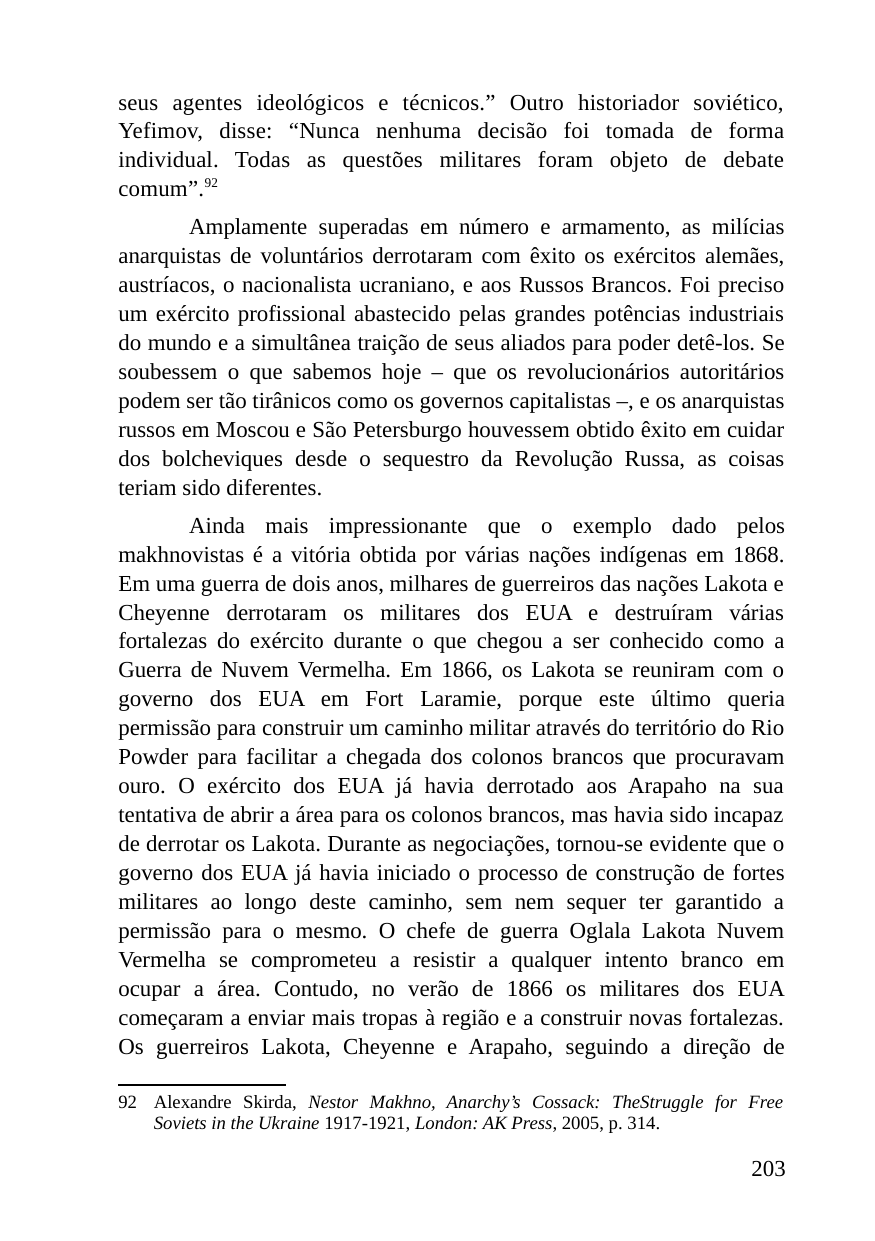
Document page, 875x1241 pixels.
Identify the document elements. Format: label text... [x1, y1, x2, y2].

text seus agentes ideológicos e técnicos.” Outro historiador soviético, Yefimov, disse: “Nunca nenhuma decisão foi tomada de forma individual. Todas as questões militares foram objeto de debate comum”. [118, 88, 786, 202]
text Alexandre Skirda, Nestor Makhno, Anarchy’s Cossack: TheStruggle for Free Soviets in the Ukraine 1917-1921, London: AK Press, 2005, p. 314. [118, 1091, 786, 1134]
text Amplamente superadas em número e armamento, as milícias anarquistas de voluntários derrotaram com êxito os exércitos alemães, austríacos, o nacionalista ucraniano, e aos Russos Brancos. Foi preciso um exército profissional abastecido pelas grandes potências industriais do mundo e a simultânea traição de seus aliados para poder detê-los. Se soubessem o que sabemos hoje – que os revolucionários autoritários podem ser tão tirânicos como os governos capitalistas –, e os anarquistas russos em Moscou e São Petersburgo houvessem obtido êxito em cuidar dos bolcheviques desde o sequestro da Revolução Russa, as coisas teriam sido diferentes. [118, 213, 786, 500]
text Ainda mais impressionante que o exemplo dado pelos makhnovistas é a vitória obtida por várias nações indígenas em 1868. Em uma guerra de dois anos, milhares de guerreiros das nações Lakota e Cheyenne derrotaram os militares dos EUA e destruíram várias fortalezas do exército durante o que chegou a ser conhecido como a Guerra de Nuvem Vermelha. Em 1866, os Lakota se reuniram com o governo dos EUA em Fort Laramie, porque este último queria permissão para construir um caminho militar através do território do Rio Powder para facilitar a chegada dos colonos brancos que procuravam ouro. O exército dos EUA já havia derrotado aos Arapaho na sua tentativa de abrir a área para os colonos brancos, mas havia sido incapaz de derrotar os Lakota. Durante as negociações, tornou-se evidente que o governo dos EUA já havia iniciado o processo de construção de fortes militares ao longo deste caminho, sem nem sequer ter garantido a permissão para o mesmo. O chefe de guerra Oglala Lakota Nuvem Vermelha se comprometeu a resistir a qualquer intento branco em ocupar a área. Contudo, no verão de 1866 os militares dos EUA começaram a enviar mais tropas à região e a construir novas fortalezas. Os guerreiros Lakota, Cheyenne e Arapaho, seguindo a direção de [118, 512, 786, 1059]
